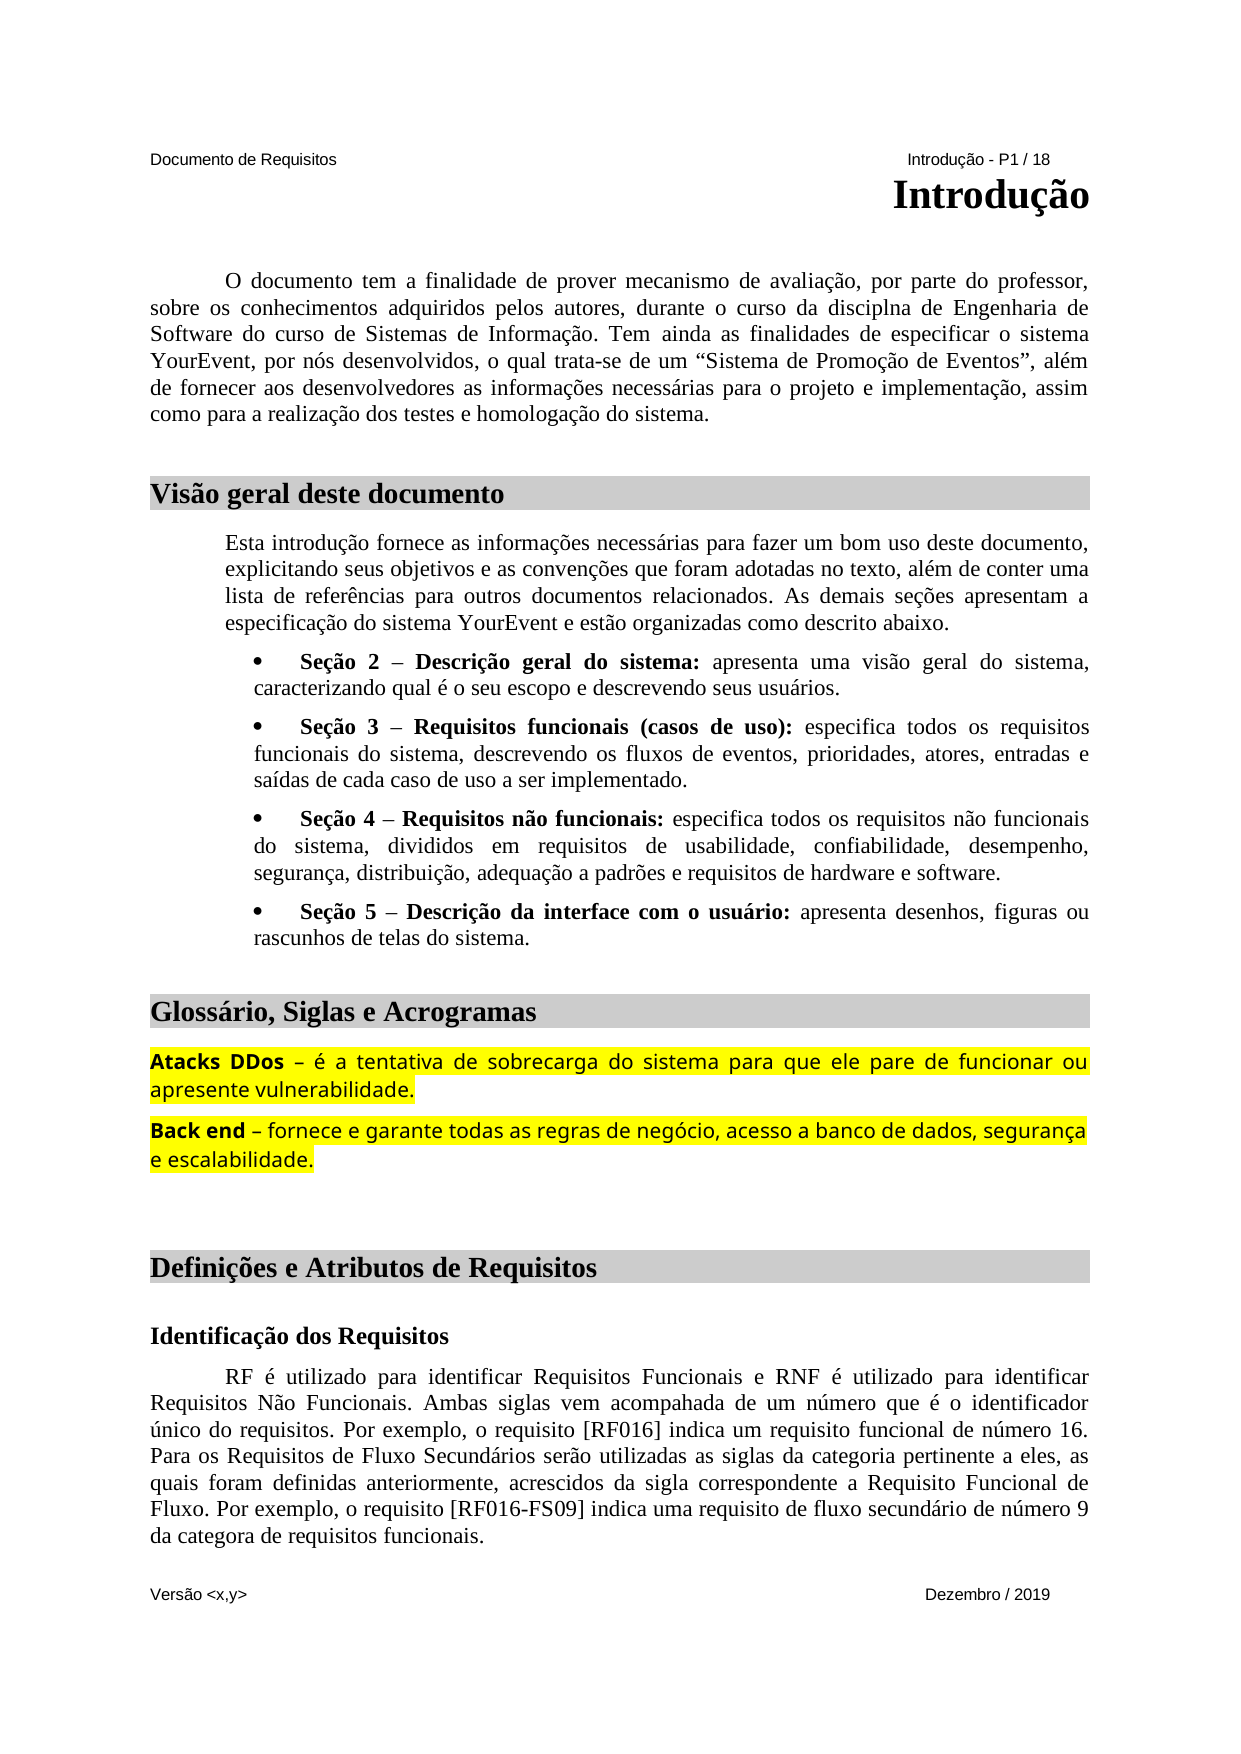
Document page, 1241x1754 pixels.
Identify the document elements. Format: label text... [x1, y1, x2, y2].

list Seção 4 – Requisitos não funcionais: especifica todos os requisitos não funcionais do sistema, divididos em requisitos de usabilidade, confiabilidade, desempenho, segurança, distribuição, adequação a padrões e requisitos de hardware e software. [253, 805, 1090, 885]
list Seção 5 – Descrição da interface com o usuário: apresenta desenhos, figuras ou rascunhos de telas do sistema. [253, 897, 1090, 951]
text Esta introdução fornece as informações necessárias para fazer um bom uso deste documento, explicitando seus objetivos e as convenções que foram adotadas no texto, além de conter uma lista de referências para outros documentos relacionados. As demais seções apresentam a especificação do sistema YourEvent e estão organizadas como descrito abaixo. [225, 529, 1090, 635]
text RF é utilizado para identificar Requisitos Funcionais e RNF é utilizado para identificar Requisitos Não Funcionais. Ambas siglas vem acompahada de um número que é o identificador único do requisitos. Por exemplo, o requisito [RF016] indica um requisito funcional de número 16. Para os Requisitos de Fluxo Secundários serão utilizadas as siglas da categoria pertinente a eles, as quais foram definidas anteriormente, acrescidos da sigla correspondente a Requisito Funcional de Fluxo. Por exemplo, o requisito [RF016-FS09] indica uma requisito de fluxo secundário de número 9 da categora de requisitos funcionais. [150, 1362, 1090, 1548]
text Atacks DDos – é a tentativa de sobrecarga do sistema para que ele pare de funcionar ou apresente vulnerabilidade. [150, 1047, 1090, 1104]
subtitle Definições e Atributos de Requisitos [150, 1250, 1090, 1283]
subtitle Introdução [150, 169, 1090, 217]
subtitle Identificação dos Requisitos [150, 1321, 1090, 1350]
text O documento tem a finalidade de prover mecanismo de avaliação, por parte do professor, sobre os conhecimentos adquiridos pelos autores, durante o curso da disciplna de Engenharia de Software do curso de Sistemas de Informação. Tem ainda as finalidades de especificar o sistema YourEvent, por nós desenvolvidos, o qual trata-se de um “Sistema de Promoção de Eventos”, além de fornecer aos desenvolvedores as informações necessárias para o projeto e implementação, assim como para a realização dos testes e homologação do sistema. [150, 267, 1090, 426]
list Seção 3 – Requisitos funcionais (casos de uso): especifica todos os requisitos funcionais do sistema, descrevendo os fluxos de eventos, prioridades, atores, entradas e saídas de cada caso de uso a ser implementado. [253, 713, 1090, 793]
subtitle Visão geral deste documento [150, 476, 1090, 510]
list Seção 2 – Descrição geral do sistema: apresenta uma visão geral do sistema, caracterizando qual é o seu escopo e descrevendo seus usuários. [253, 647, 1090, 701]
subtitle Glossário, Siglas e Acrogramas [150, 994, 1090, 1028]
text Back end – fornece e garante todas as regras de negócio, acesso a banco de dados, segurança e escalabilidade. [150, 1116, 1090, 1173]
